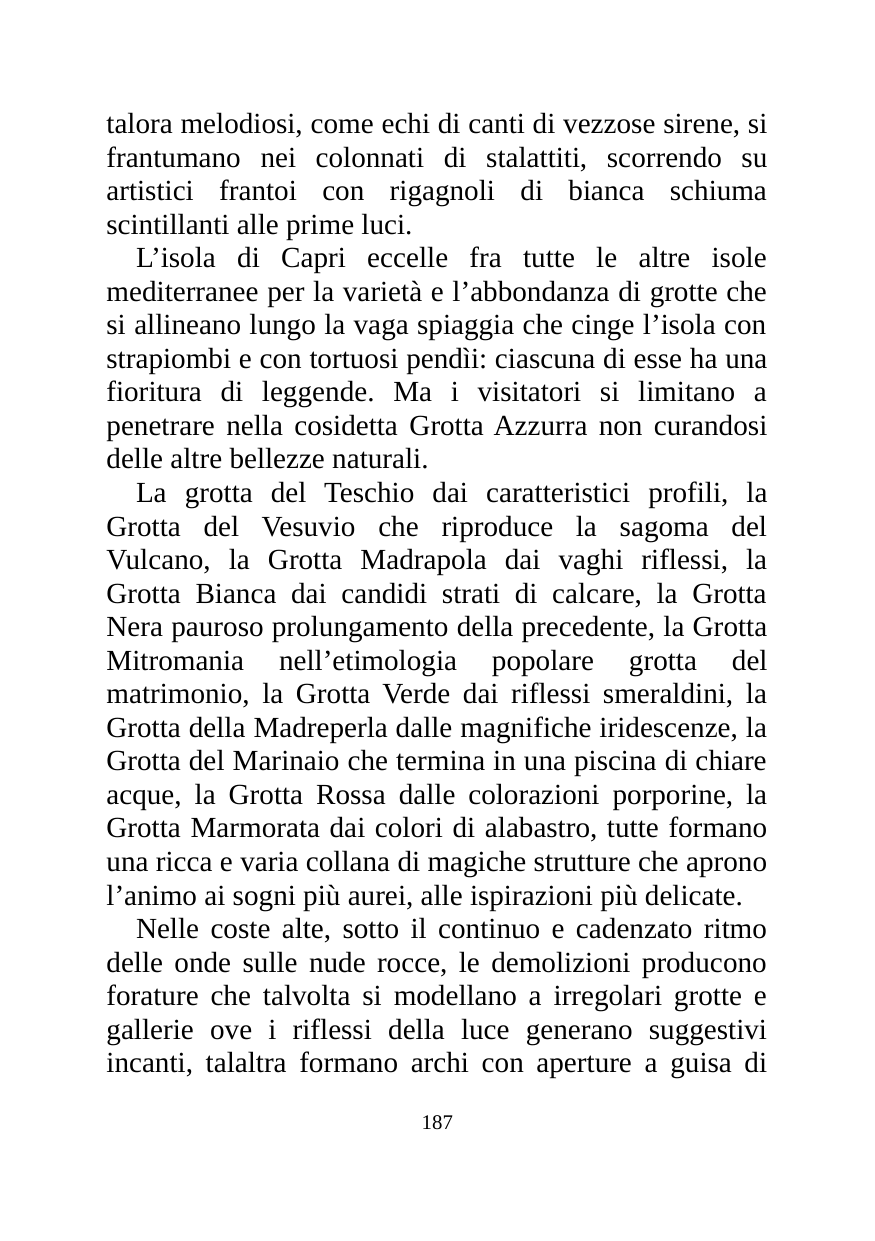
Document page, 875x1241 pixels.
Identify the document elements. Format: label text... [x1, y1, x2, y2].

text L’isola di Capri eccelle fra tutte le altre isole mediterranee per la varietà e l’abbondanza di grotte che si allineano lungo la vaga spiaggia che cinge l’isola con strapiombi e con tortuosi pendìi: ciascuna di esse ha una fioritura di leggende. Ma i visitatori si limitano a penetrare nella cosidetta Grotta Azzurra non curandosi delle altre bellezze naturali. [106, 240, 768, 475]
text talora melodiosi, come echi di canti di vezzose sirene, si frantumano nei colonnati di stalattiti, scorrendo su artistici frantoi con rigagnoli di bianca schiuma scintillanti alle prime luci. [106, 106, 768, 240]
text La grotta del Teschio dai caratteristici profili, la Grotta del Vesuvio che riproduce la sagoma del Vulcano, la Grotta Madrapola dai vaghi riflessi, la Grotta Bianca dai candidi strati di calcare, la Grotta Nera pauroso prolungamento della precedente, la Grotta Mitromania nell’etimologia popolare grotta del matrimonio, la Grotta Verde dai riflessi smeraldini, la Grotta della Madreperla dalle magnifiche iridescenze, la Grotta del Marinaio che termina in una piscina di chiare acque, la Grotta Rossa dalle colorazioni porporine, la Grotta Marmorata dai colori di alabastro, tutte formano una ricca e varia collana di magiche strutture che aprono l’animo ai sogni più aurei, alle ispirazioni più delicate. [106, 475, 768, 911]
text Nelle coste alte, sotto il continuo e cadenzato ritmo delle onde sulle nude rocce, le demolizioni producono forature che talvolta si modellano a irregolari grotte e gallerie ove i riflessi della luce generano suggestivi incanti, talaltra formano archi con aperture a guisa di [106, 911, 768, 1079]
